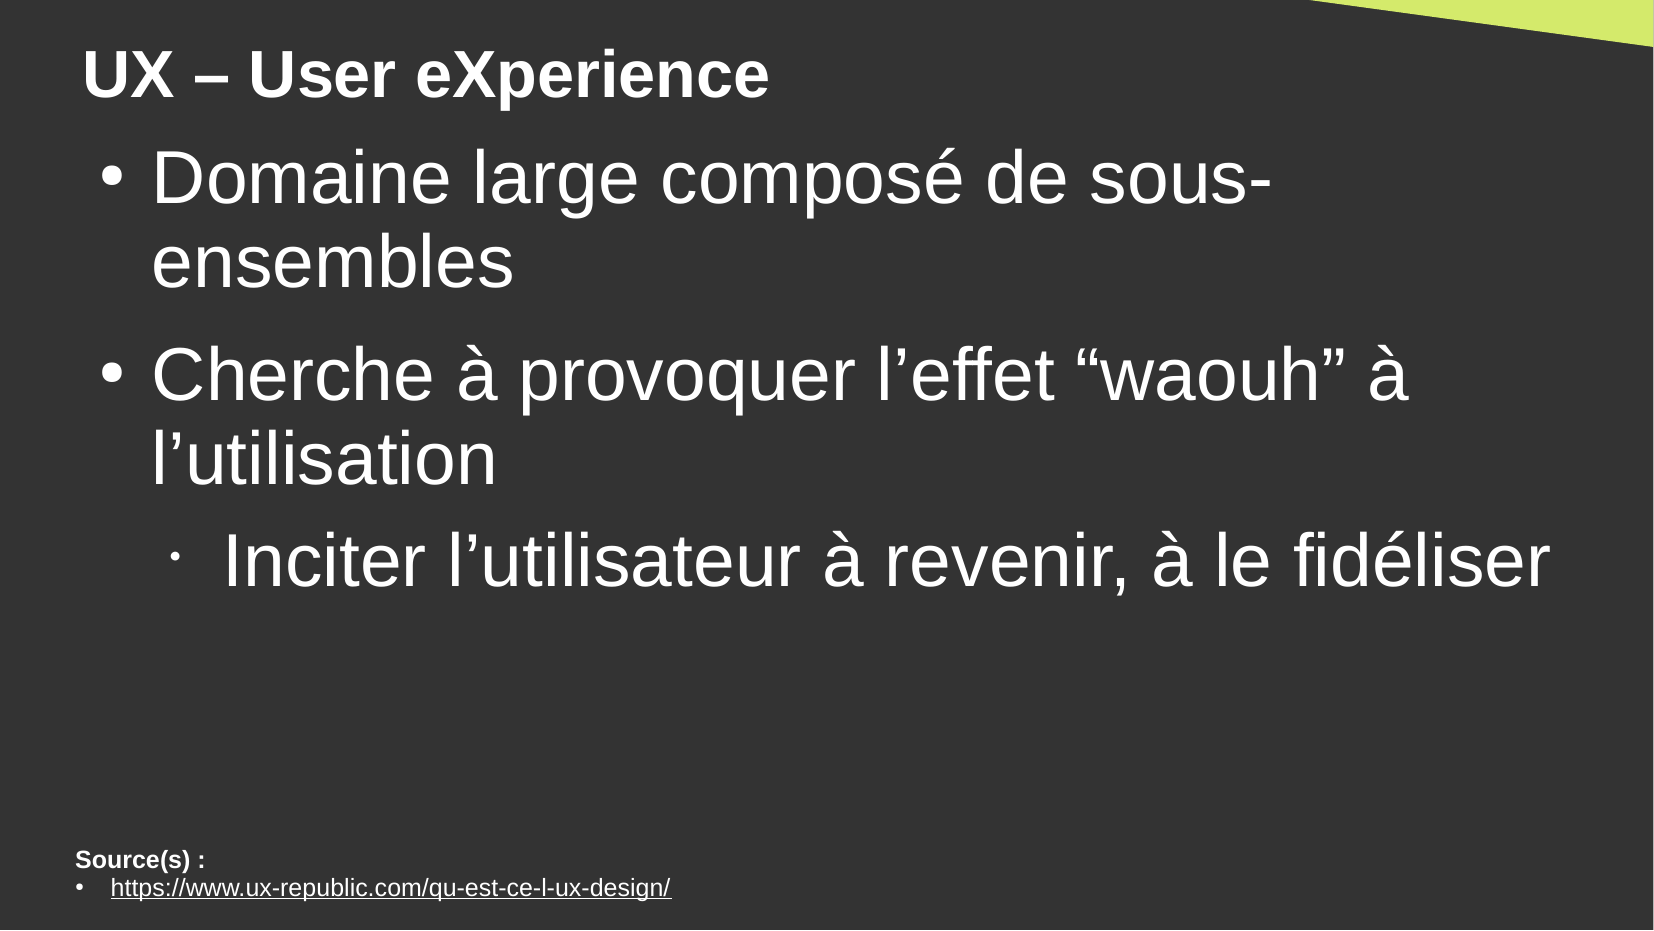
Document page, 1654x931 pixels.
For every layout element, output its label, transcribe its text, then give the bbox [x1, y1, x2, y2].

text_box [1309, 0, 1654, 48]
title UX – User eXperience [82, 37, 1571, 114]
list Domaine large composé de sous-ensembles Cherche à provoquer l’effet “waouh” à l’utilisation Inciter l’utilisateur à revenir, à le fidéliser [80, 135, 1620, 827]
text_box Source(s) : https://www.ux-republic.com/qu-est-ce-l-ux-design/ [60, 838, 1546, 931]
